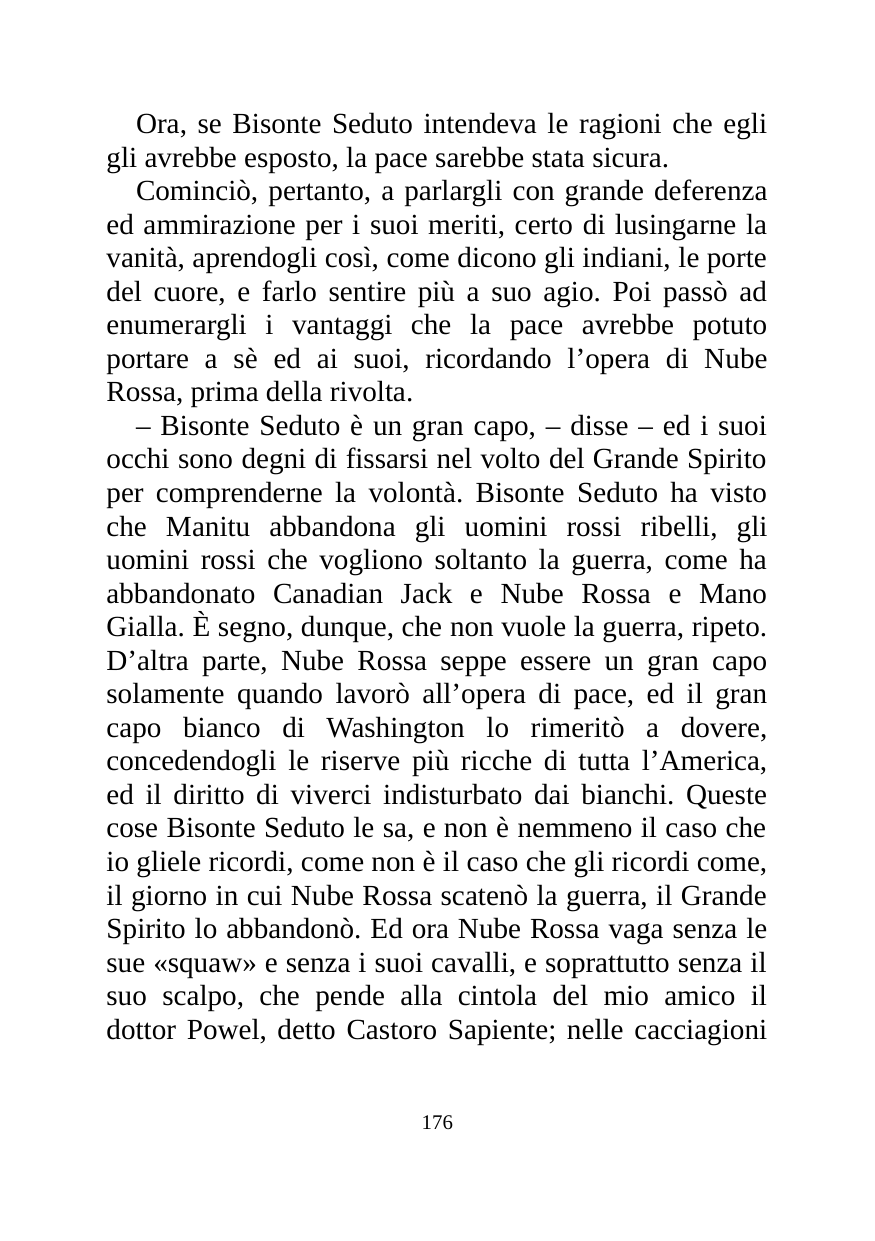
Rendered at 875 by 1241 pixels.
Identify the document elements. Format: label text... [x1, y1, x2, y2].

text Cominciò, pertanto, a parlargli con grande deferenza ed ammirazione per i suoi meriti, certo di lusingarne la vanità, aprendogli così, come dicono gli indiani, le porte del cuore, e farlo sentire più a suo agio. Poi passò ad enumerargli i vantaggi che la pace avrebbe potuto portare a sè ed ai suoi, ricordando l’opera di Nube Rossa, prima della rivolta. [106, 173, 768, 408]
text – Bisonte Seduto è un gran capo, – disse – ed i suoi occhi sono degni di fissarsi nel volto del Grande Spirito per comprenderne la volontà. Bisonte Seduto ha visto che Manitu abbandona gli uomini rossi ribelli, gli uomini rossi che vogliono soltanto la guerra, come ha abbandonato Canadian Jack e Nube Rossa e Mano Gialla. È segno, dunque, che non vuole la guerra, ripeto. D’altra parte, Nube Rossa seppe essere un gran capo solamente quando lavorò all’opera di pace, ed il gran capo bianco di Washington lo rimeritò a dovere, concedendogli le riserve più ricche di tutta l’America, ed il diritto di viverci indisturbato dai bianchi. Queste cose Bisonte Seduto le sa, e non è nemmeno il caso che io gliele ricordi, come non è il caso che gli ricordi come, il giorno in cui Nube Rossa scatenò la guerra, il Grande Spirito lo abbandonò. Ed ora Nube Rossa vaga senza le sue «squaw» e senza i suoi cavalli, e soprattutto senza il suo scalpo, che pende alla cintola del mio amico il dottor Powel, detto Castoro Sapiente; nelle cacciagioni [106, 408, 768, 1045]
text Ora, se Bisonte Seduto intendeva le ragioni che egli gli avrebbe esposto, la pace sarebbe stata sicura. [106, 106, 768, 173]
